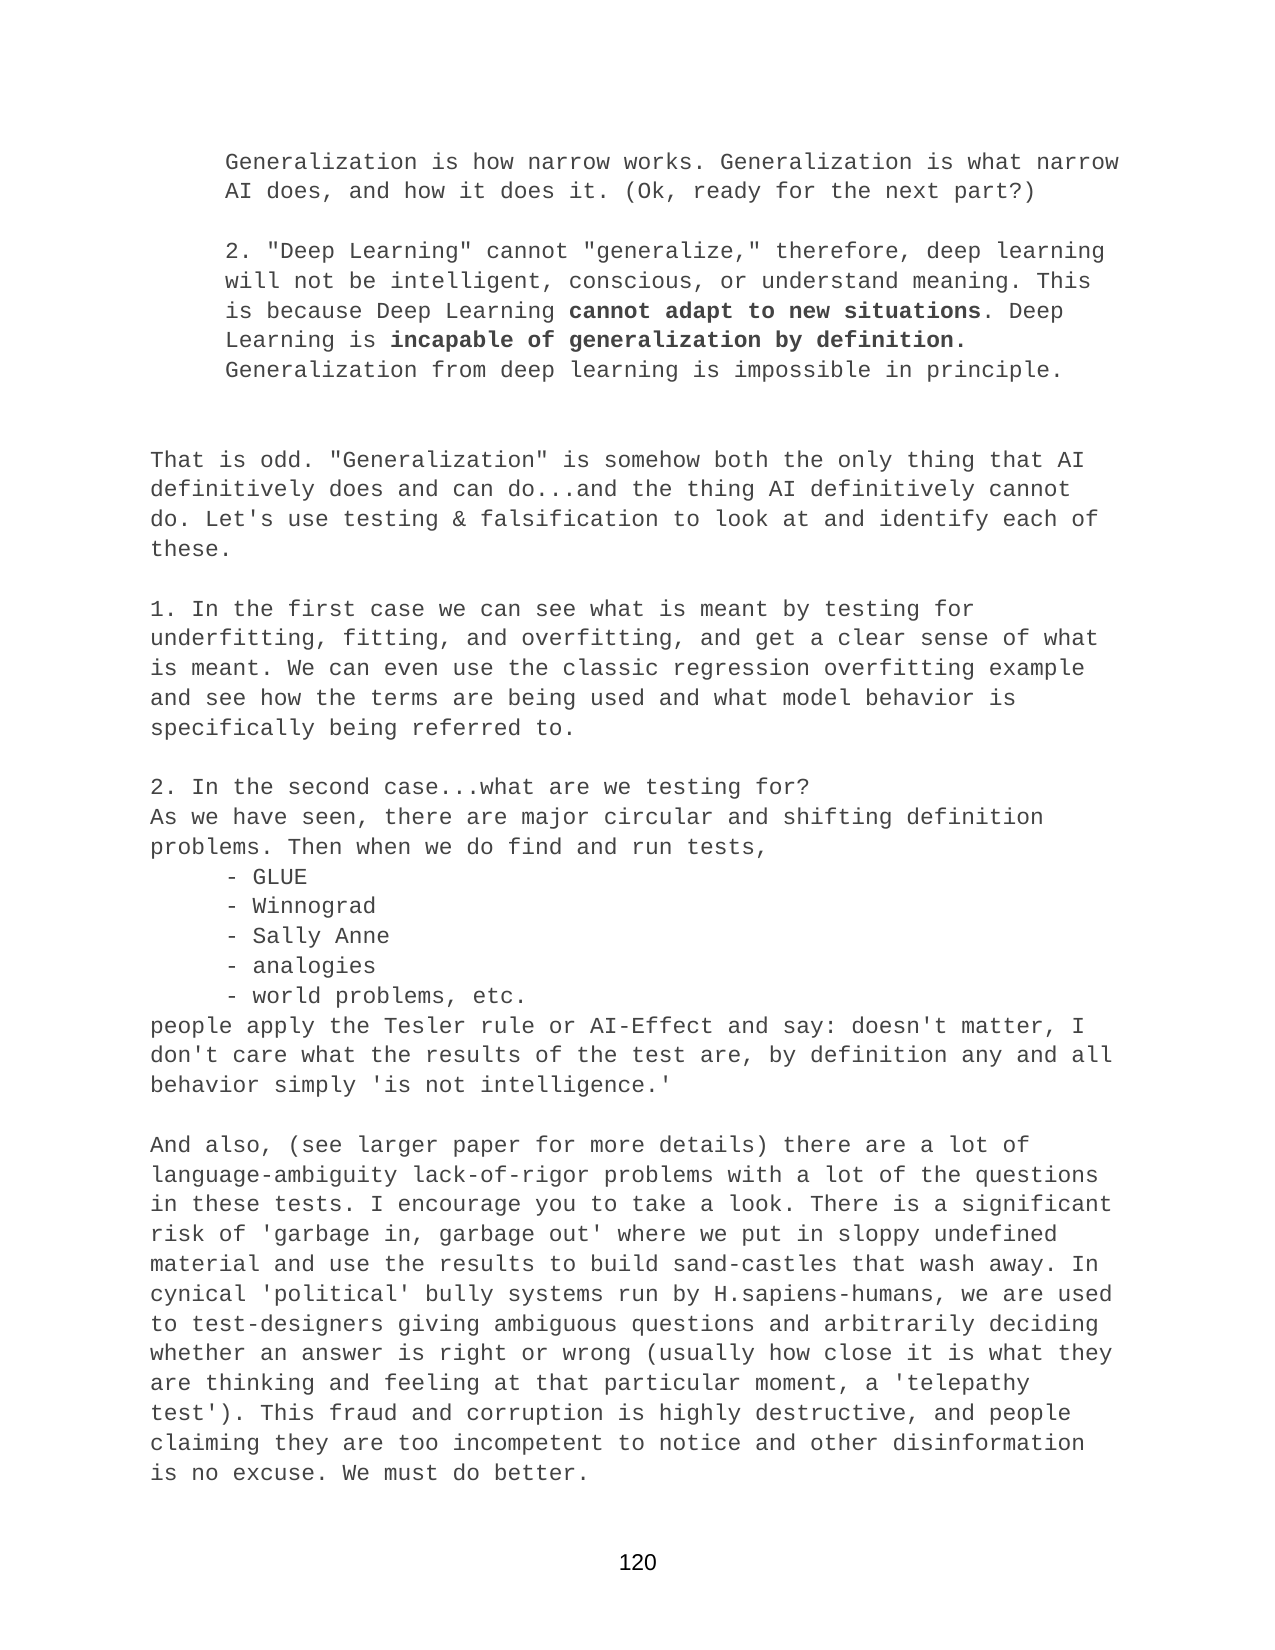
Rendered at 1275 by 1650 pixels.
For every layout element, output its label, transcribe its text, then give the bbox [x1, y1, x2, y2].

text 2. In the second case...what are we testing for? [150, 776, 1125, 802]
text - Sally Anne [150, 924, 1125, 951]
text 1. In the first case we can see what is meant by testing for underfitting, fitting, and overfitting, and get a clear sense of what is meant. We can even use the classic regression overfitting example and see how the terms are being used and what model behavior is specifically being referred to. [150, 597, 1125, 742]
text And also, (see larger paper for more details) there are a lot of language-ambiguity lack-of-rigor problems with a lot of the questions in these tests. I encourage you to take a look. There is a significant risk of 'garbage in, garbage out' where we put in sloppy undefined material and use the results to build sand-castles that wash away. In cynical 'political' bully systems run by H.sapiens-humans, we are used to test-designers giving ambiguous questions and arbitrarily deciding whether an answer is right or wrong (usually how close it is what they are thinking and feeling at that particular moment, a 'telepathy test'). This fraud and corruption is highly destructive, and people claiming they are too incompetent to notice and other disinformation is no excuse. We must do better. [150, 1133, 1125, 1487]
text Generalization is how narrow works. Generalization is what narrow AI does, and how it does it. (Ok, ready for the next part?) [225, 150, 1125, 206]
text - GLUE [150, 865, 1125, 891]
text - world problems, etc. [150, 984, 1125, 1010]
text - analogies [150, 954, 1125, 980]
text people apply the Tesler rule or AI-Effect and say: doesn't matter, I don't care what the results of the test are, by definition any and all behavior simply 'is not intelligence.' [150, 1014, 1125, 1129]
text That is odd. "Generalization" is somehow both the only thing that AI definitively does and can do...and the thing AI definitively cannot do. Let's use testing & falsification to look at and identify each of these. [150, 448, 1125, 563]
text As we have seen, there are major circular and shifting definition problems. Then when we do find and run tests, [150, 805, 1125, 861]
text - Winnograd [150, 895, 1125, 921]
text 2. "Deep Learning" cannot "generalize," therefore, deep learning will not be intelligent, conscious, or understand meaning. This is because Deep Learning cannot adapt to new situations. Deep Learning is incapable of generalization by definition. Generalization from deep learning is impossible in principle. [225, 239, 1125, 384]
